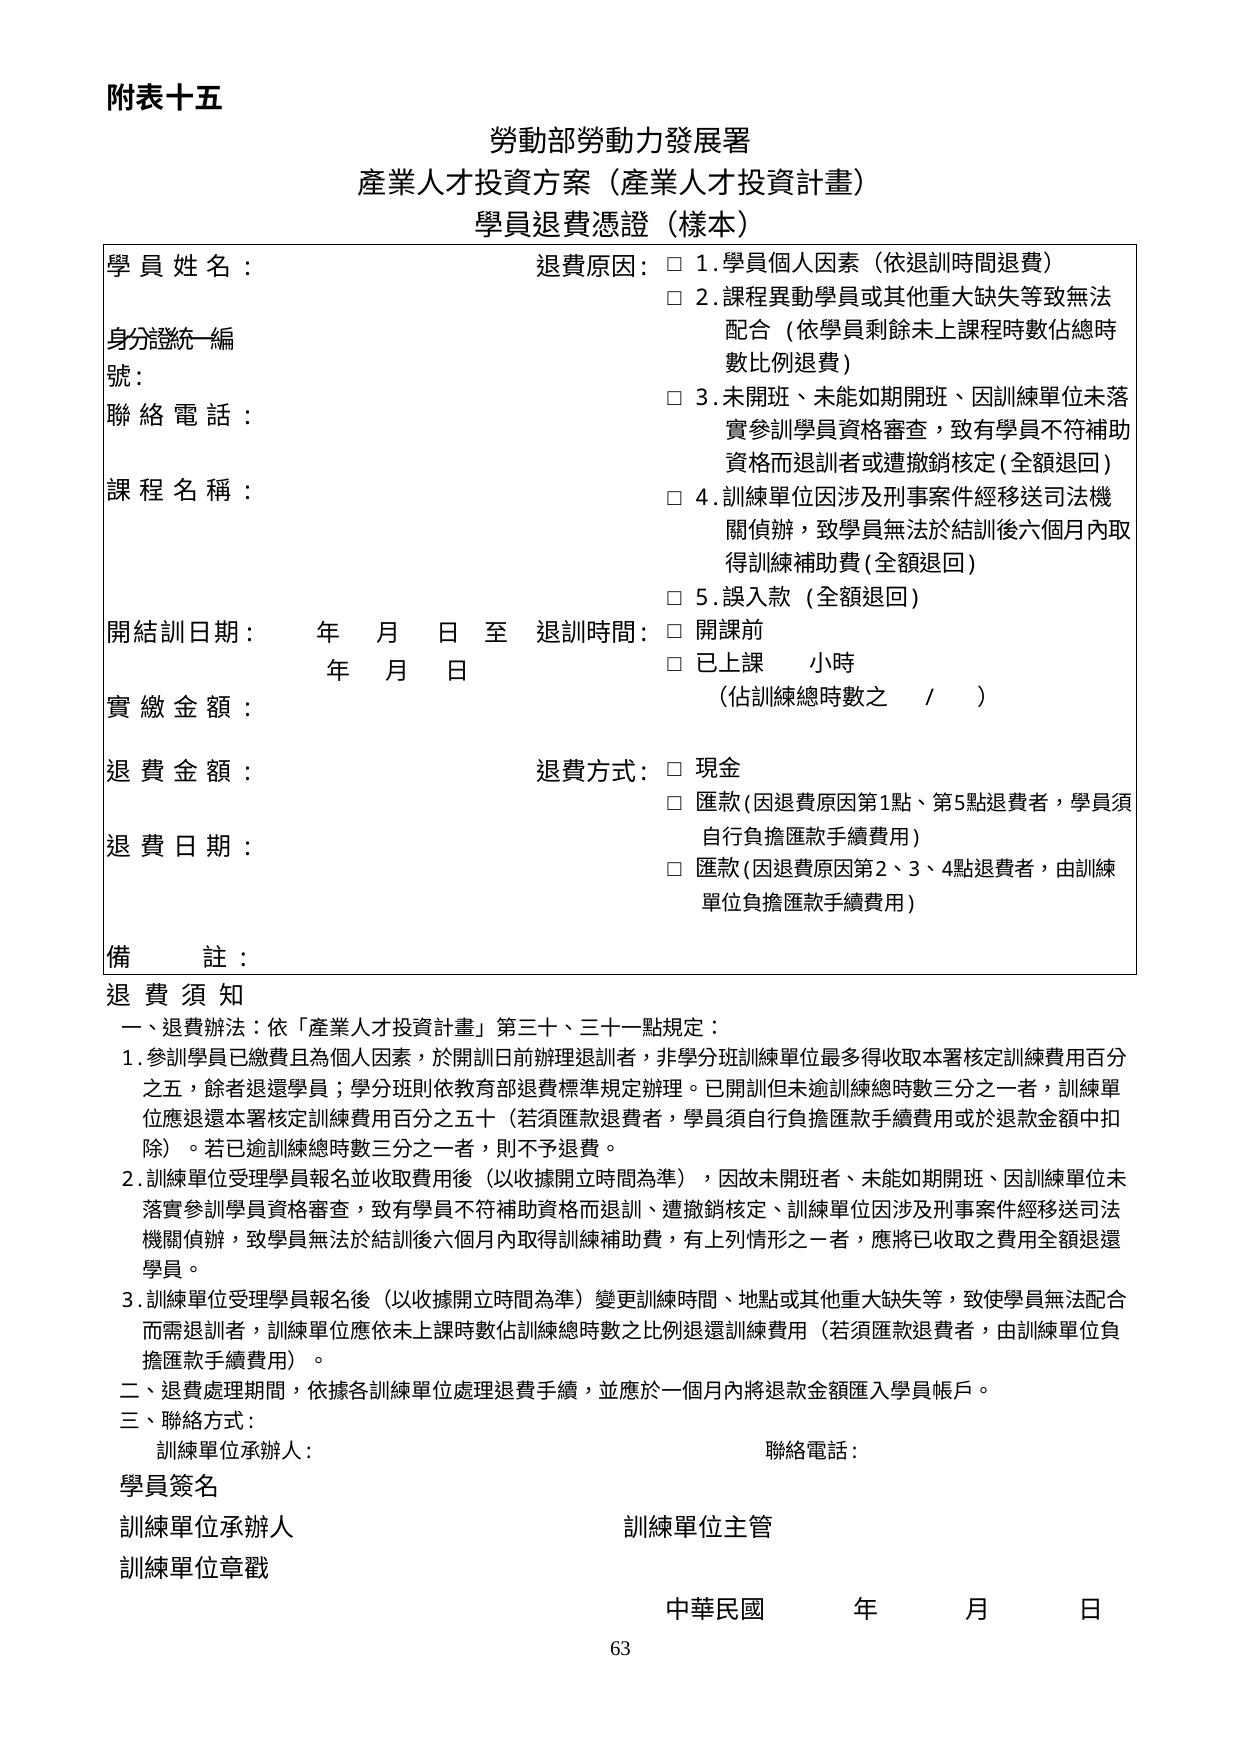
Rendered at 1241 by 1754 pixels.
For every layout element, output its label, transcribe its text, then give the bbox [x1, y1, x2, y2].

table_cell 訓練單位主管 [620, 1506, 778, 1548]
table_cell 開結訓日期: [104, 612, 265, 687]
table_header 學員姓名: [104, 245, 265, 317]
table_cell [344, 1506, 620, 1548]
table_cell 實繳金額: [104, 687, 265, 750]
table_cell □ 現金 □ 匯款(因退費原因第1點、第5點退費者，學員須自行負擔匯款手續費用) □ 匯款(因退費原因第2、3、4點退費者，由訓練單位負擔匯款手續費用) [665, 750, 1136, 974]
table_cell 退費日期: 備 註: [104, 824, 265, 974]
text 三、聯絡方式: [106, 1404, 1136, 1435]
table_cell [265, 394, 533, 612]
table_header 退費原因: [533, 245, 664, 612]
table_cell 退費方式: [533, 750, 664, 974]
text 產業人才投資方案（產業人才投資計畫） [106, 159, 1134, 202]
table_cell [265, 750, 533, 824]
text 學員退費憑證（樣本） [106, 202, 1134, 244]
table_cell 訓練單位承辦人 [117, 1506, 343, 1548]
table_header 學員簽名 [117, 1465, 343, 1506]
text 2.訓練單位受理學員報名並收取費用後（以收據開立時間為準），因故未開班者、未能如期開班、因訓練單位未落實參訓學員資格審查，致有學員不符補助資格而退訓、遭撤銷核定、訓練單位因涉及刑事案件經移送司法機關偵辦，致學員無法於結訓後六個月內取得訓練補助費，有上列情形之ㄧ者，應將已收取之費用全額退還學員。 [121, 1163, 1136, 1283]
table_cell [778, 1506, 1124, 1548]
table_cell [265, 824, 533, 974]
table_cell [620, 1548, 778, 1589]
text 附表十五 [106, 75, 1134, 117]
table_header [620, 1465, 778, 1506]
table_cell [778, 1548, 1124, 1589]
text 1.參訓學員已繳費且為個人因素，於開訓日前辦理退訓者，非學分班訓練單位最多得收取本署核定訓練費用百分之五，餘者退還學員；學分班則依教育部退費標準規定辦理。已開訓但未逾訓練總時數三分之一者，訓練單位應退還本署核定訓練費用百分之五十（若須匯款退費者，學員須自行負擔匯款手續費用或於退款金額中扣除）。若已逾訓練總時數三分之一者，則不予退費。 [121, 1042, 1136, 1163]
table_cell 退費金額: [104, 750, 265, 824]
text 3.訓練單位受理學員報名後（以收據開立時間為準）變更訓練時間、地點或其他重大缺失等，致使學員無法配合而需退訓者，訓練單位應依未上課時數佔訓練總時數之比例退還訓練費用（若須匯款退費者，由訓練單位負擔匯款手續費用）。 [121, 1283, 1136, 1374]
table_cell 聯絡電話: 課程名稱: [104, 394, 265, 612]
table_cell [344, 1548, 620, 1589]
table_cell [292, 1548, 343, 1589]
text 勞動部勞動力發展署 [106, 117, 1134, 159]
text 退 費 須 知 [106, 975, 1154, 1011]
text 一、退費辦法：依「產業人才投資計畫」第三十、三十一點規定： [106, 1011, 1134, 1042]
text 二、退費處理期間，依據各訓練單位處理退費手續，並應於一個月內將退款金額匯入學員帳戶。 [106, 1374, 1136, 1404]
table_header [265, 245, 533, 317]
table_header [344, 1465, 620, 1506]
table_header □ 1.學員個人因素（依退訓時間退費） □ 2.課程異動學員或其他重大缺失等致無法配合 (依學員剩餘未上課程時數佔總時數比例退費) □ 3.未開班、未能如期開班、因訓練單位未落實參訓學員資格審查，致有學員不符補助資格而退訓者或遭撤銷核定(全額退回) □ 4.訓練單位因涉及刑事案件經移送司法機關偵辦，致學員無法於結訓後六個月內取得訓練補助費(全額退回) □ 5.誤入款 (全額退回) [665, 245, 1136, 612]
table_cell 訓練單位章戳 [117, 1548, 292, 1589]
table_cell □ 開課前 □ 已上課 小時 （佔訓練總時數之 / ） [665, 612, 1136, 750]
table_cell 年 月 日 至 年 月 日 [265, 612, 533, 687]
table_cell 身分證統一編號: [104, 317, 265, 393]
text 訓練單位承辦人: 聯絡電話: [106, 1435, 1136, 1465]
text 中華民國 年 月 日 [106, 1589, 1103, 1625]
table_cell 退訓時間: [533, 612, 664, 750]
table_header [778, 1465, 1124, 1506]
table_cell [265, 687, 533, 750]
table_cell [265, 317, 533, 393]
